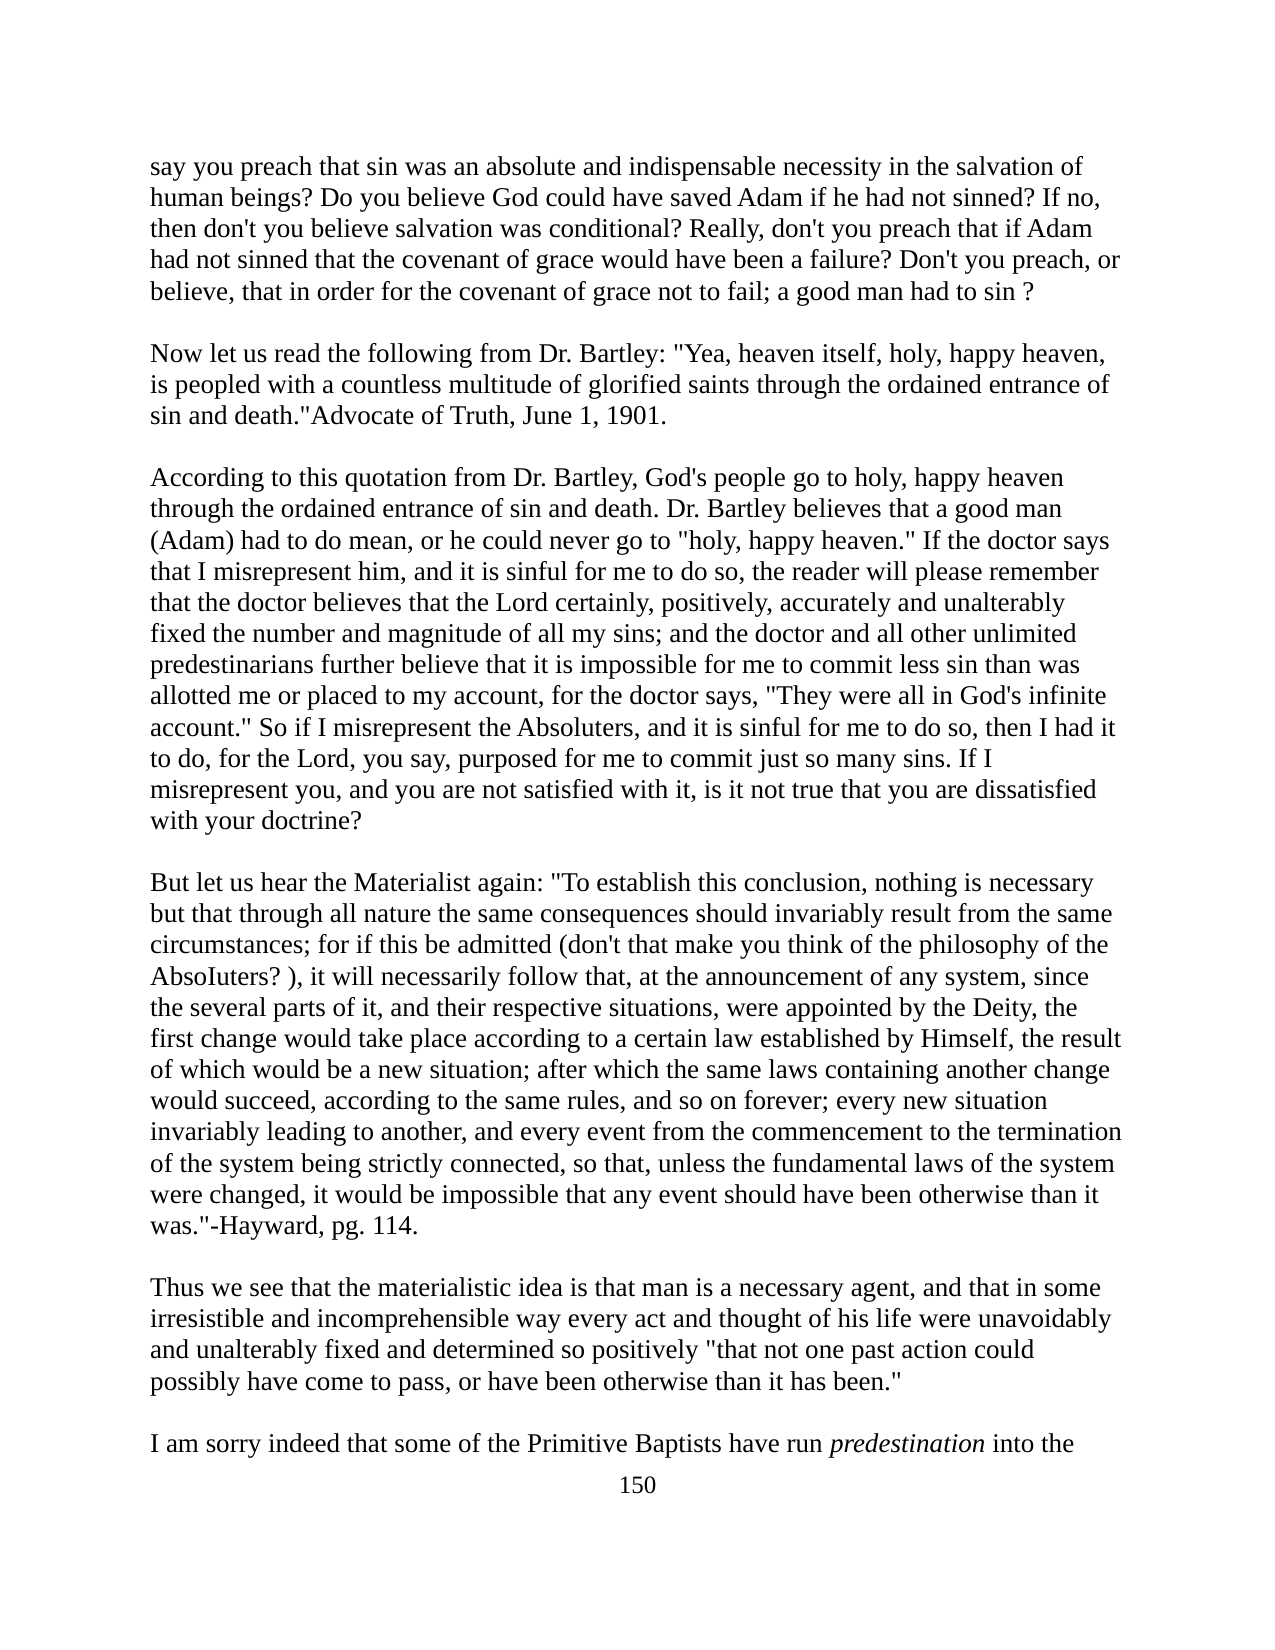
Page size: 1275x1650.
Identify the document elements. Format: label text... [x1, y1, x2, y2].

text According to this quotation from Dr. Bartley, God's people go to holy, happy heaven through the ordained entrance of sin and death. Dr. Bartley believes that a good man (Adam) had to do mean, or he could never go to "holy, happy heaven." If the doctor says that I misrepresent him, and it is sinful for me to do so, the reader will please remember that the doctor believes that the Lord certainly, positively, accurately and unalterably fixed the number and magnitude of all my sins; and the doctor and all other unlimited predestinarians further believe that it is impossible for me to commit less sin than was allotted me or placed to my account, for the doctor says, "They were all in God's infinite account." So if I misrepresent the Absoluters, and it is sinful for me to do so, then I had it to do, for the Lord, you say, purposed for me to commit just so many sins. If I misrepresent you, and you are not satisfied with it, is it not true that you are dissatisfied with your doctrine? [150, 461, 1125, 835]
text Thus we see that the materialistic idea is that man is a necessary agent, and that in some irresistible and incomprehensible way every act and thought of his life were unavoidably and unalterably fixed and determined so positively "that not one past action could possibly have come to pass, or have been otherwise than it has been." [150, 1271, 1125, 1396]
text Now let us read the following from Dr. Bartley: "Yea, heaven itself, holy, happy heaven, is peopled with a countless multitude of glorified saints through the ordained entrance of sin and death."Advocate of Truth, June 1, 1901. [150, 337, 1125, 430]
text But let us hear the Materialist again: "To establish this conclusion, nothing is necessary but that through all nature the same consequences should invariably result from the same circumstances; for if this be admitted (don't that make you think of the philosophy of the AbsoIuters? ), it will necessarily follow that, at the announcement of any system, since the several parts of it, and their respective situations, were appointed by the Deity, the first change would take place according to a certain law established by Himself, the result of which would be a new situation; after which the same laws containing another change would succeed, according to the same rules, and so on forever; every new situation invariably leading to another, and every event from the commencement to the termination of the system being strictly connected, so that, unless the fundamental laws of the system were changed, it would be impossible that any event should have been otherwise than it was."-Hayward, pg. 114. [150, 866, 1125, 1240]
text say you preach that sin was an absolute and indispensable necessity in the salvation of human beings? Do you believe God could have saved Adam if he had not sinned? If no, then don't you believe salvation was conditional? Really, don't you preach that if Adam had not sinned that the covenant of grace would have been a failure? Don't you preach, or believe, that in order for the covenant of grace not to fail; a good man had to sin ? [150, 150, 1125, 306]
text I am sorry indeed that some of the Primitive Baptists have run predestination into the [150, 1427, 1125, 1458]
